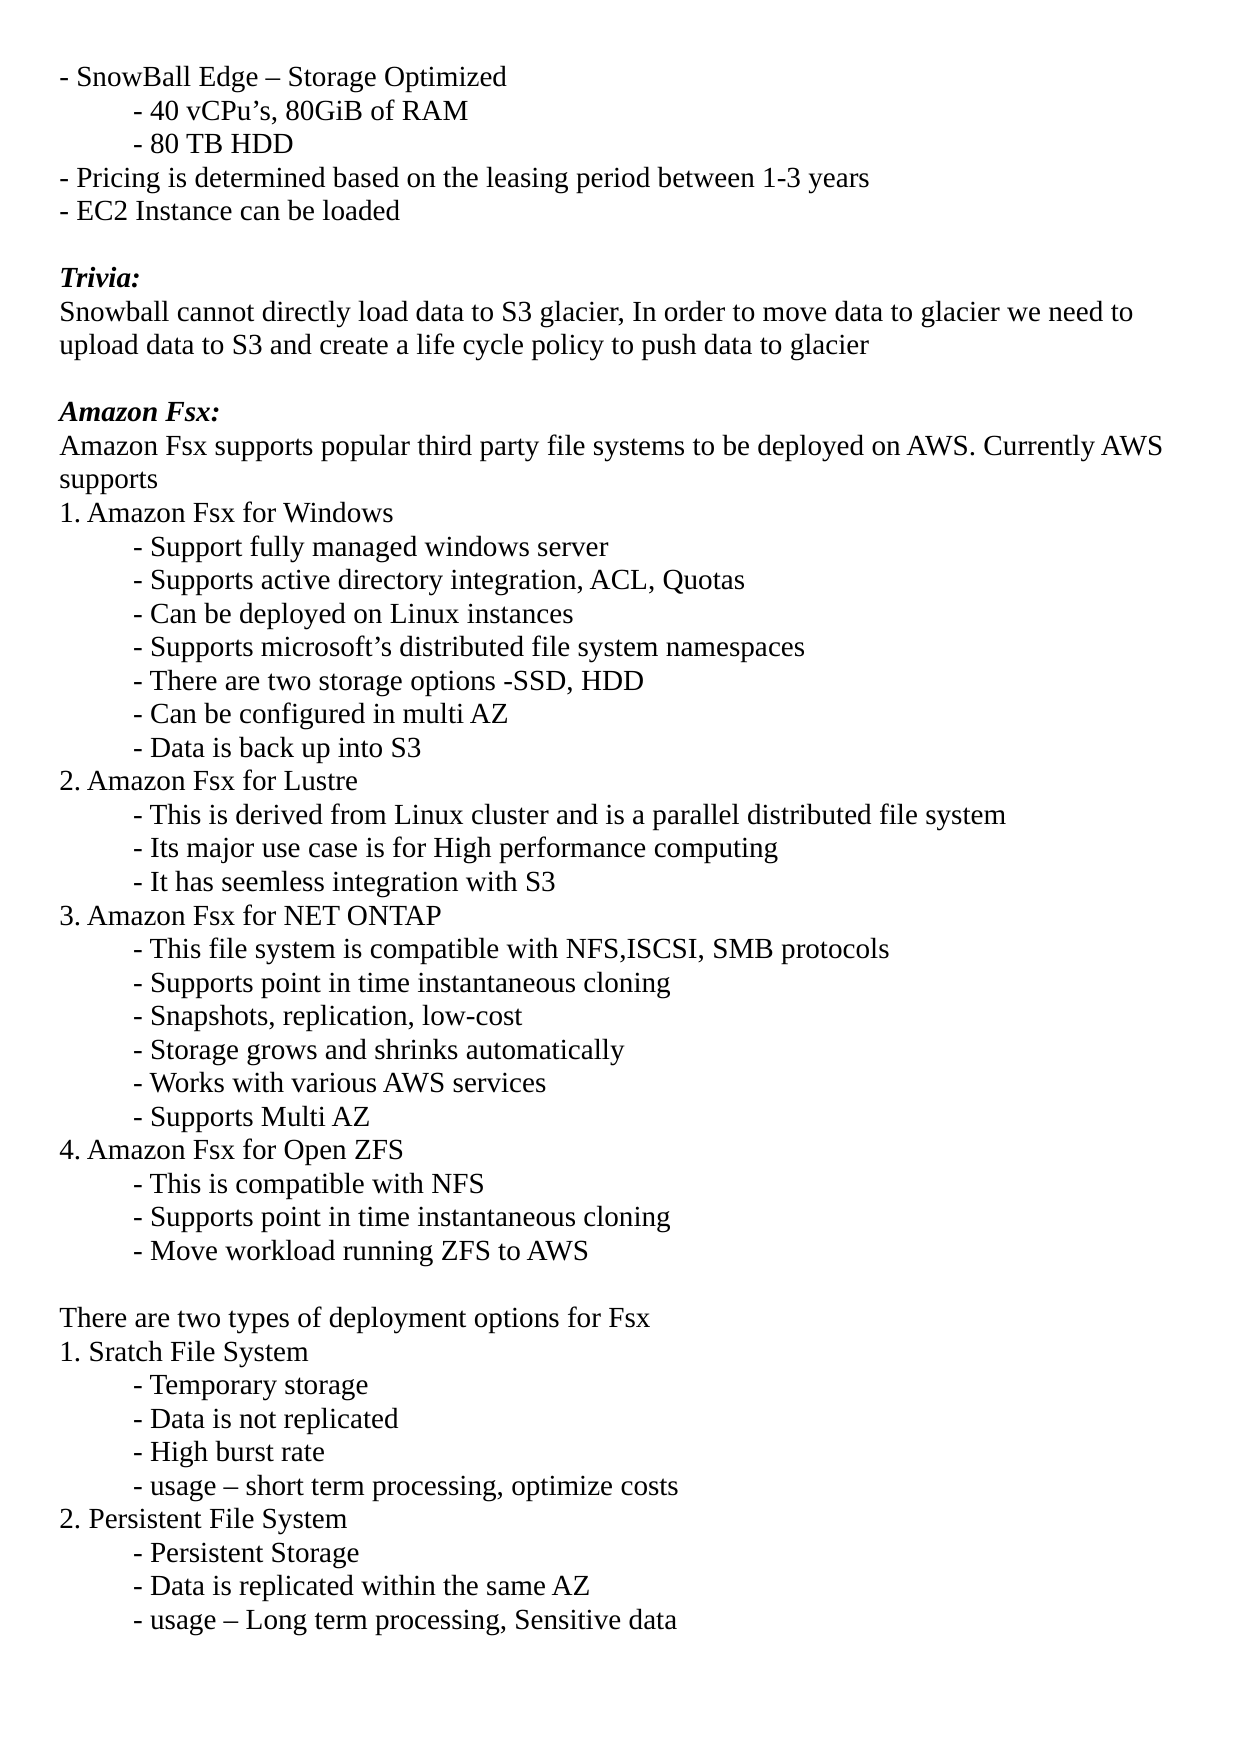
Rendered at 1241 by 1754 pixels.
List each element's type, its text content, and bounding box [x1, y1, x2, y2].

text - Support fully managed windows server [59, 529, 1181, 562]
text - This file system is compatible with NFS,ISCSI, SMB protocols [59, 931, 1181, 965]
text Amazon Fsx supports popular third party file systems to be deployed on AWS. Currently AWS supports [59, 428, 1181, 495]
text - Move workload running ZFS to AWS [59, 1233, 1181, 1267]
text - usage – Long term processing, Sensitive data [59, 1602, 1181, 1636]
text There are two types of deployment options for Fsx [59, 1300, 1181, 1334]
text - Supports point in time instantaneous cloning [59, 965, 1181, 998]
text - Can be deployed on Linux instances [59, 596, 1181, 629]
text - Supports active directory integration, ACL, Quotas [59, 562, 1181, 596]
text - This is derived from Linux cluster and is a parallel distributed file system [59, 797, 1181, 831]
text - Data is not replicated [59, 1401, 1181, 1434]
text - EC2 Instance can be loaded [59, 193, 1181, 227]
text - Temporary storage [59, 1367, 1181, 1401]
text - SnowBall Edge – Storage Optimized [59, 59, 1181, 93]
text - Data is replicated within the same AZ [59, 1568, 1181, 1602]
text - Its major use case is for High performance computing [59, 831, 1181, 864]
text 1. Sratch File System [59, 1334, 1181, 1367]
text 2. Amazon Fsx for Lustre [59, 763, 1181, 797]
text - Storage grows and shrinks automatically [59, 1032, 1181, 1065]
text - Pricing is determined based on the leasing period between 1-3 years [59, 160, 1181, 193]
text Trivia: [59, 260, 1181, 294]
text - There are two storage options -SSD, HDD [59, 663, 1181, 696]
text - Snapshots, replication, low-cost [59, 998, 1181, 1032]
text - 40 vCPu’s, 80GiB of RAM [59, 93, 1181, 126]
text - usage – short term processing, optimize costs [59, 1468, 1181, 1501]
text - This is compatible with NFS [59, 1166, 1181, 1199]
text - Data is back up into S3 [59, 730, 1181, 763]
text - Persistent Storage [59, 1535, 1181, 1568]
text - Can be configured in multi AZ [59, 696, 1181, 730]
text - Supports Multi AZ [59, 1099, 1181, 1132]
text - High burst rate [59, 1434, 1181, 1468]
text 4. Amazon Fsx for Open ZFS [59, 1132, 1181, 1166]
text - Supports point in time instantaneous cloning [59, 1199, 1181, 1233]
text Snowball cannot directly load data to S3 glacier, In order to move data to glacier we need to upload data to S3 and create a life cycle policy to push data to glacier [59, 294, 1181, 361]
text - Supports microsoft’s distributed file system namespaces [59, 629, 1181, 663]
text - Works with various AWS services [59, 1065, 1181, 1099]
text - 80 TB HDD [59, 126, 1181, 160]
text 3. Amazon Fsx for NET ONTAP [59, 898, 1181, 931]
text 2. Persistent File System [59, 1501, 1181, 1535]
text - It has seemless integration with S3 [59, 864, 1181, 898]
text 1. Amazon Fsx for Windows [59, 495, 1181, 529]
text Amazon Fsx: [59, 394, 1181, 428]
